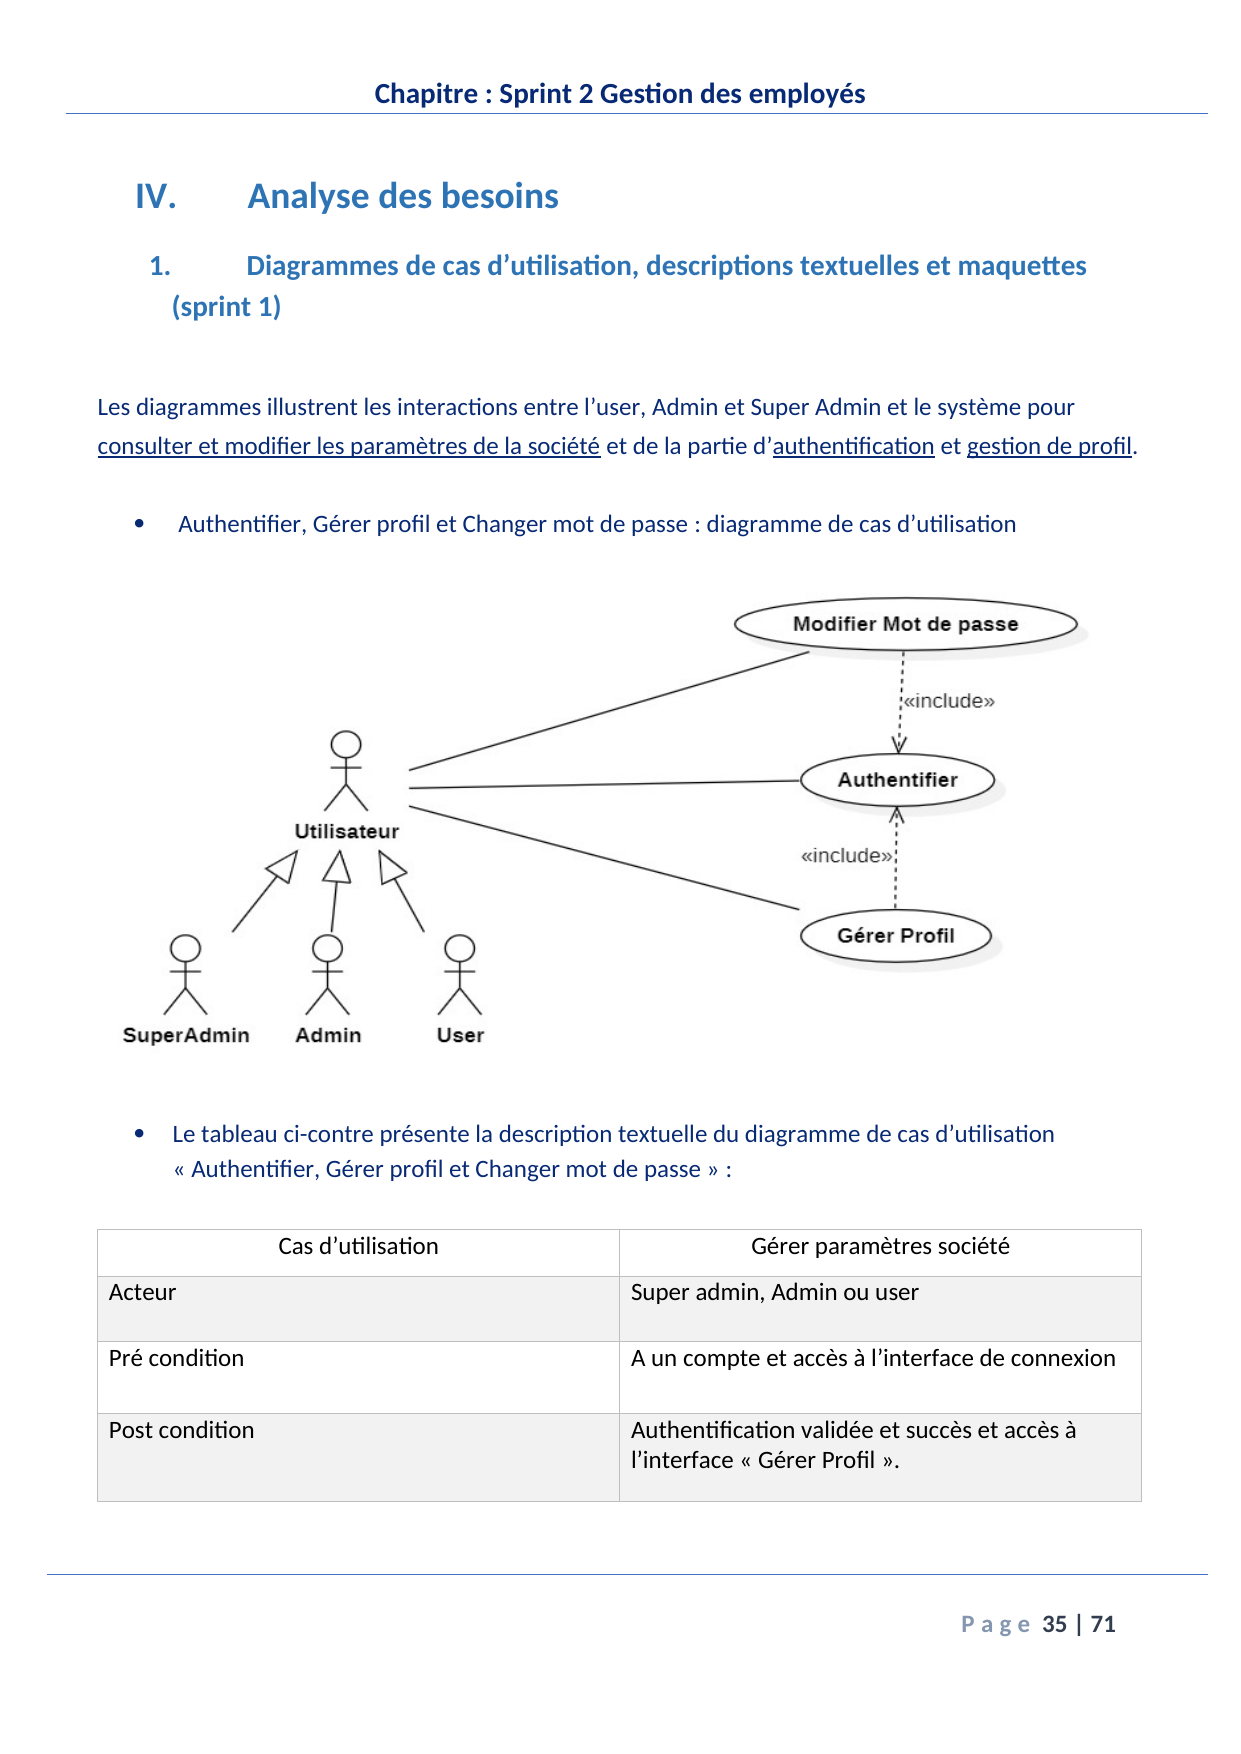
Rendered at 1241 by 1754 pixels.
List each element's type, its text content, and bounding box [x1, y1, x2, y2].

list Authentifier, Gérer profil et Changer mot de passe : diagramme de cas d’utilisation [135, 508, 1143, 538]
table_header Gérer paramètres société [620, 1230, 1141, 1276]
subtitle Diagrammes de cas d’utilisation, descriptions textuelles et maquettes (sprint 1) [171, 247, 1143, 324]
table_cell Pré condition [98, 1342, 619, 1413]
table_cell Post condition [98, 1414, 619, 1501]
list Le tableau ci-contre présente la description textuelle du diagramme de cas d’utilisation « Authentifier, Gérer profil et Changer mot de passe » : [135, 1118, 1143, 1183]
table_cell Acteur [98, 1277, 619, 1341]
subtitle Analyse des besoins [135, 172, 1143, 218]
table_cell Super admin, Admin ou user [620, 1277, 1141, 1341]
table_cell Authentification validée et succès et accès à l’interface « Gérer Profil ». [620, 1414, 1141, 1501]
table_cell A un compte et accès à l’interface de connexion [620, 1342, 1141, 1413]
text Les diagrammes illustrent les interactions entre l’user, Admin et Super Admin et le système pour consulter et modifier les paramètres de la société et de la partie d’authentification et gestion de profil. [97, 391, 1143, 462]
table_header Cas d’utilisation [98, 1230, 619, 1276]
